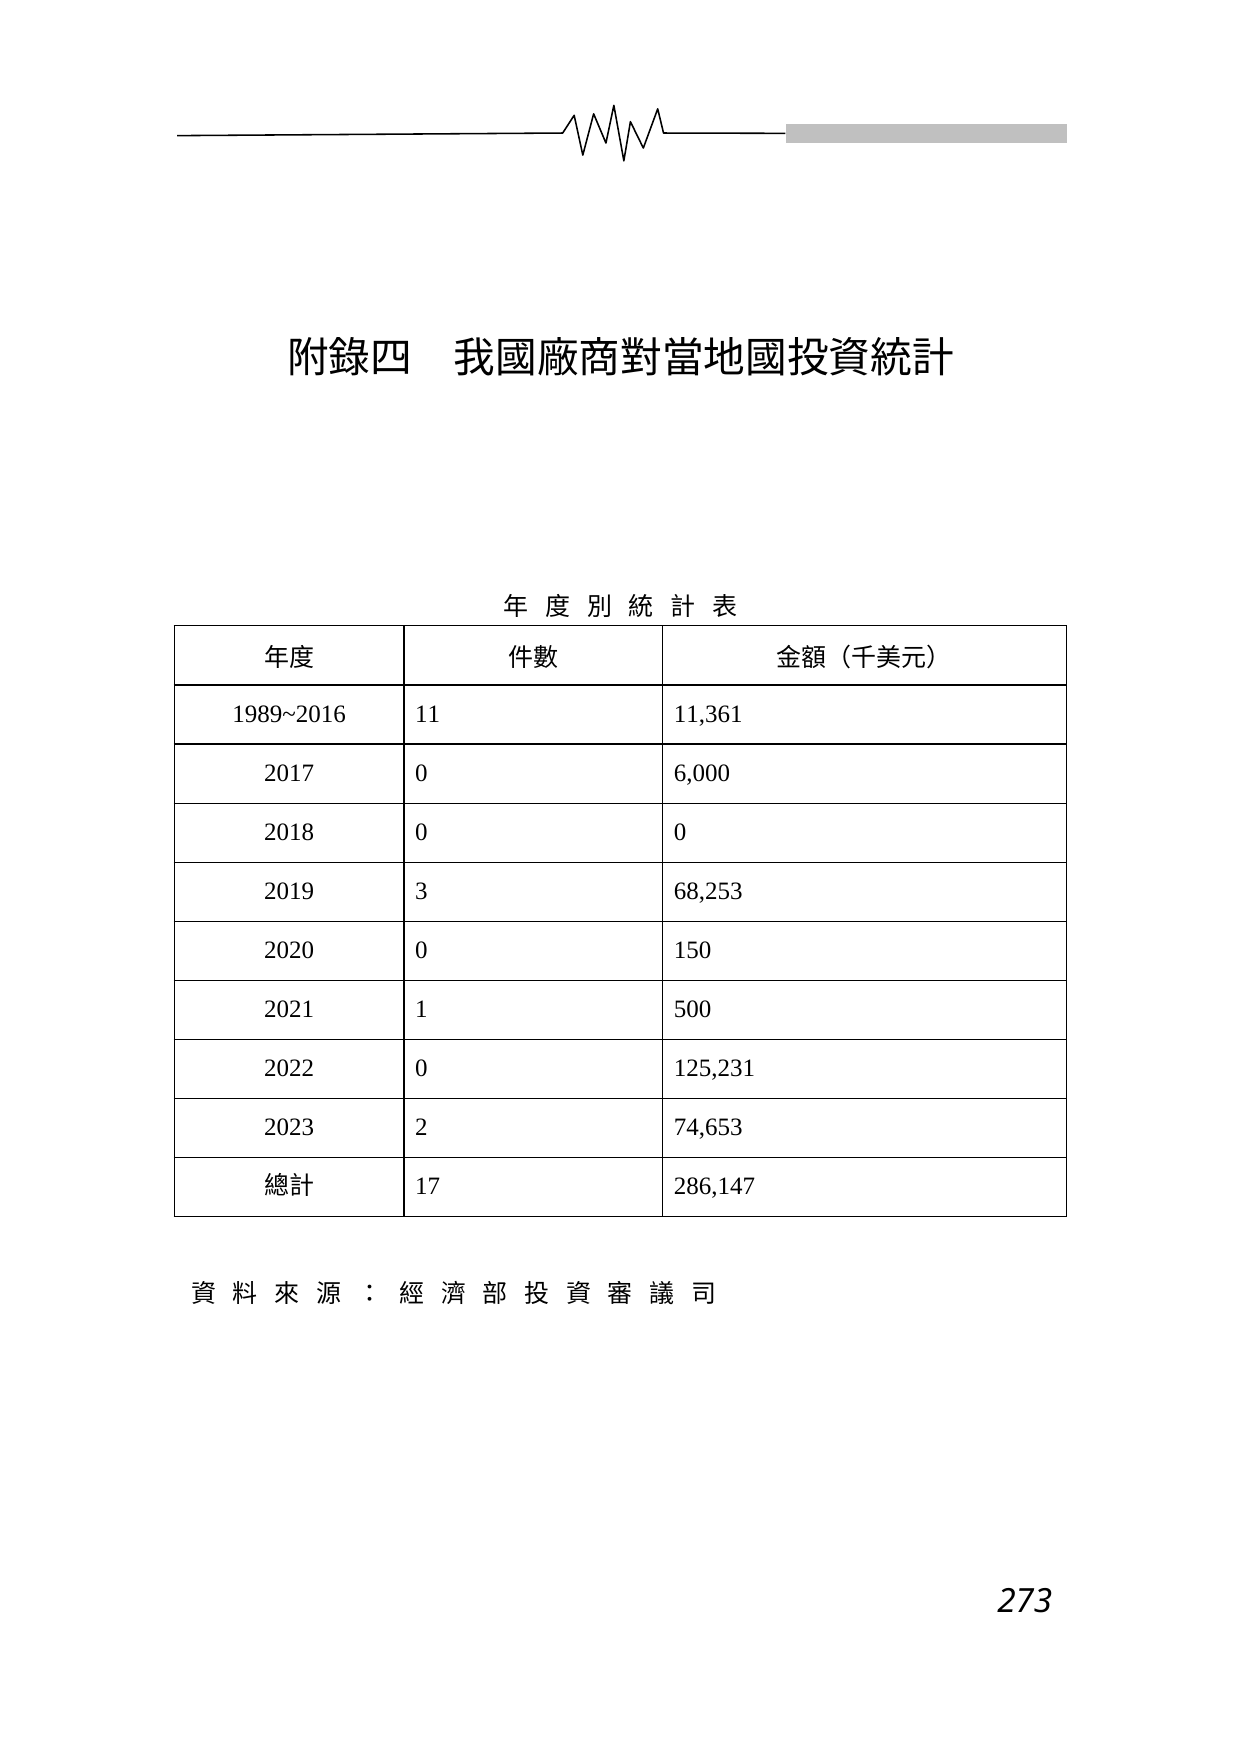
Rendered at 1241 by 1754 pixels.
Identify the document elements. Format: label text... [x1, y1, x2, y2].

table_header 金額（千美元） [663, 626, 1066, 684]
table_cell 11,361 [663, 686, 1066, 743]
table_cell 總計 [175, 1158, 403, 1216]
table_cell 6,000 [663, 745, 1066, 802]
table_cell 68,253 [663, 863, 1066, 921]
table_cell 74,653 [663, 1099, 1066, 1157]
table_header 年度 [175, 626, 403, 684]
table_cell 0 [663, 804, 1066, 861]
table_cell 125,231 [663, 1040, 1066, 1098]
text 資料來源：經濟部投資審議司 [183, 1250, 1058, 1313]
table_cell 2017 [175, 745, 403, 802]
table_cell 2020 [175, 922, 403, 979]
table_cell 0 [405, 745, 662, 802]
table_cell 0 [405, 1040, 662, 1098]
text 年度別統計表 [183, 563, 1058, 625]
table_cell 500 [663, 981, 1066, 1039]
table_cell 0 [405, 804, 662, 861]
table_cell 2021 [175, 981, 403, 1039]
table_cell 11 [405, 686, 662, 743]
table_header 件數 [405, 626, 662, 684]
table_cell 0 [405, 922, 662, 979]
table_cell 1989~2016 [175, 686, 403, 743]
table_cell 17 [405, 1158, 662, 1216]
table_cell 2022 [175, 1040, 403, 1098]
table_cell 150 [663, 922, 1066, 979]
text 附錄四 我國廠商對當地國投資統計 [183, 313, 1058, 375]
table_cell 1 [405, 981, 662, 1039]
table_cell 2019 [175, 863, 403, 921]
table_cell 3 [405, 863, 662, 921]
table_cell 2023 [175, 1099, 403, 1157]
table_cell 2 [405, 1099, 662, 1157]
table_cell 286,147 [663, 1158, 1066, 1216]
table_cell 2018 [175, 804, 403, 861]
